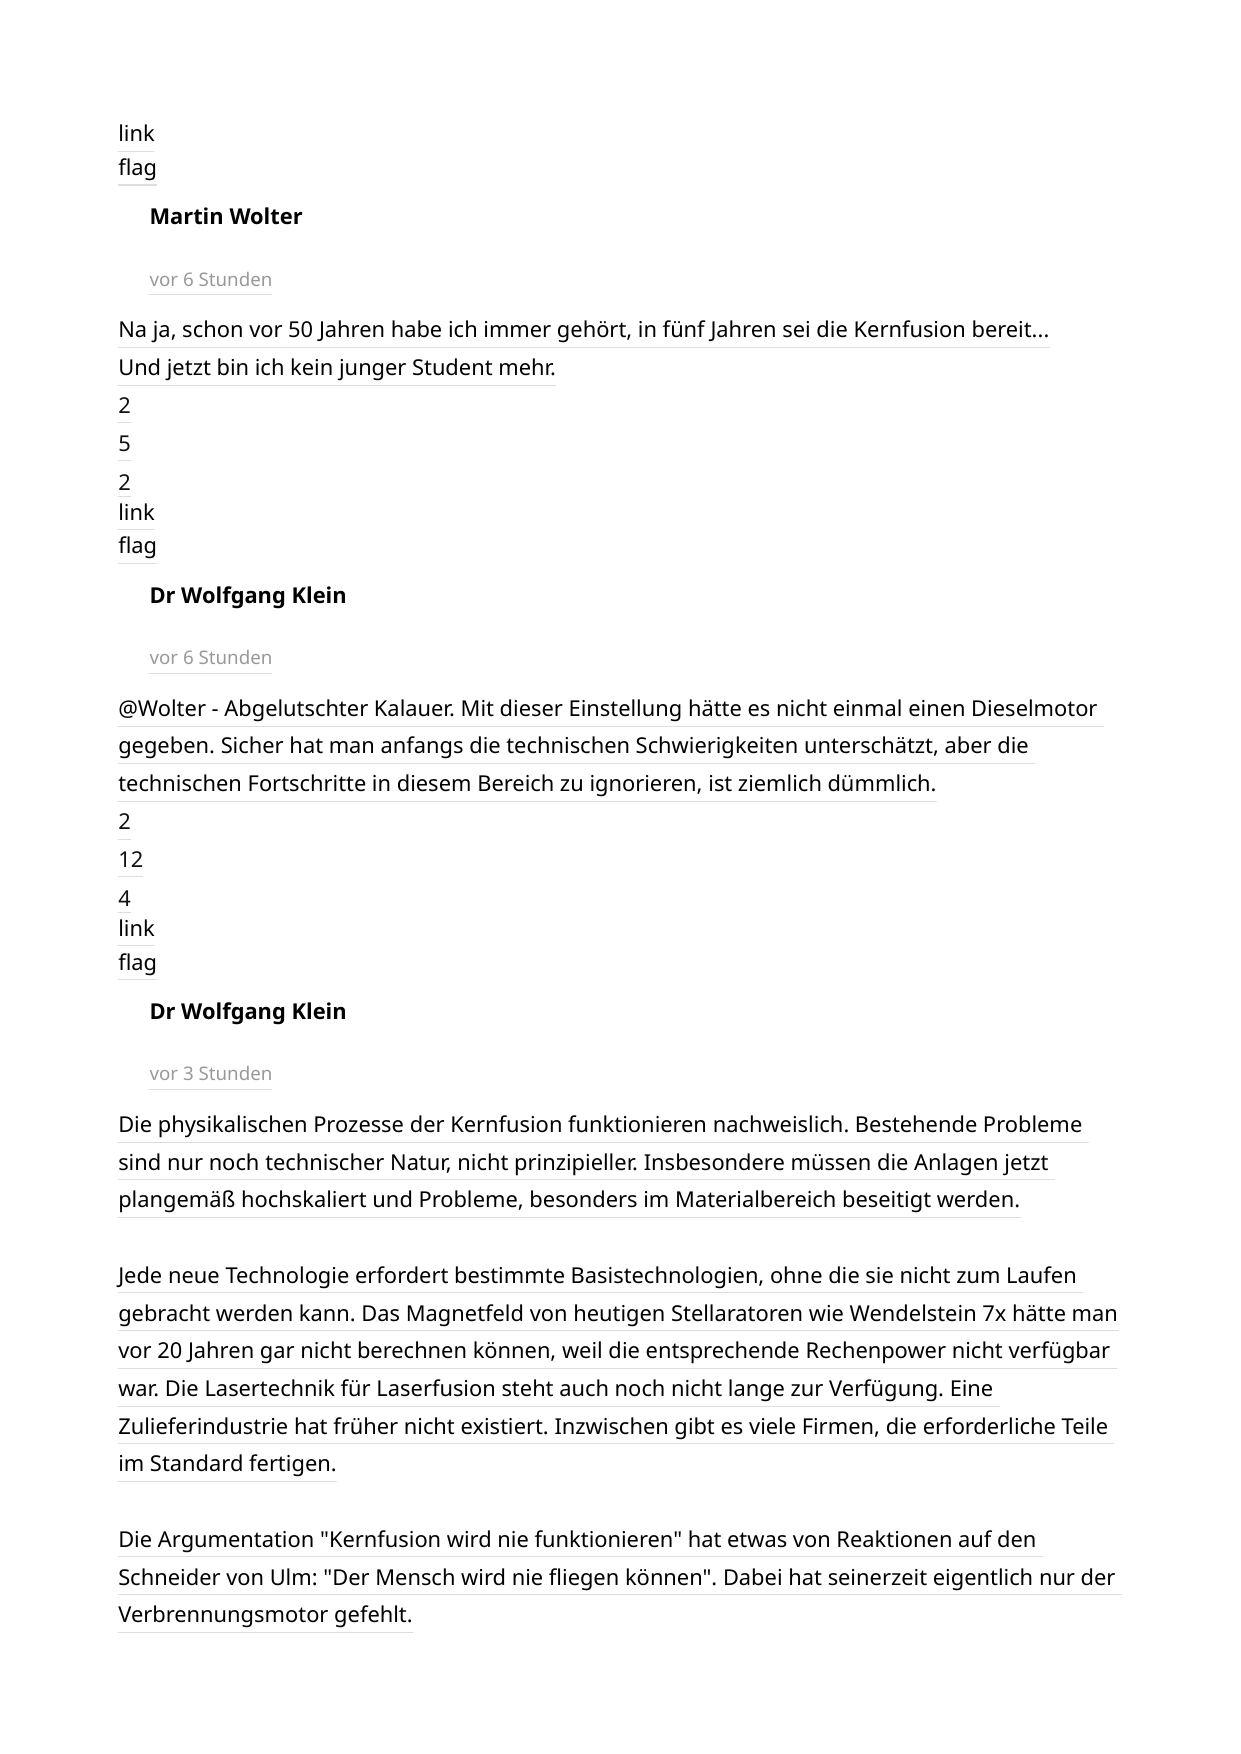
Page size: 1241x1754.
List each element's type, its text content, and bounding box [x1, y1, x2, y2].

text flag [118, 152, 1122, 186]
text Na ja, schon vor 50 Jahren habe ich immer gehört, in fünf Jahren sei die Kernfusion bereit... Und jetzt bin ich kein junger Student mehr. [118, 314, 1122, 386]
text link [118, 118, 1122, 152]
text 5 [118, 427, 1122, 461]
text Dr Wolfgang Klein [149, 580, 1122, 609]
text 2 [118, 806, 1122, 840]
text link [118, 497, 1122, 530]
text vor 3 Stunden [149, 1060, 1117, 1090]
text 2 [118, 390, 1122, 423]
text flag [118, 530, 1122, 564]
text 4 [118, 881, 1122, 913]
text 2 [118, 465, 1122, 497]
text @Wolter - Abgelutschter Kalauer. Mit dieser Einstellung hätte es nicht einmal einen Dieselmotor gegeben. Sicher hat man anfangs die technischen Schwierigkeiten unterschätzt, aber die technischen Fortschritte in diesem Bereich zu ignorieren, ist ziemlich dümmlich. [118, 693, 1122, 802]
text 12 [118, 844, 1122, 877]
text Dr Wolfgang Klein [149, 996, 1122, 1026]
text vor 6 Stunden [149, 644, 1117, 674]
text Die physikalischen Prozesse der Kernfusion funktionieren nachweislich. Bestehende Probleme sind nur noch technischer Natur, nicht prinzipieller. Insbesondere müssen die Anlagen jetzt plangemäß hochskaliert und Probleme, besonders im Materialbereich beseitigt werden. Jede neue Technologie erfordert bestimmte Basistechnologien, ohne die sie nicht zum Laufen gebracht werden kann. Das Magnetfeld von heutigen Stellaratoren wie Wendelstein 7x hätte man vor 20 Jahren gar nicht berechnen können, weil die entsprechende Rechenpower nicht verfügbar war. Die Lasertechnik für Laserfusion steht auch noch nicht lange zur Verfügung. Eine Zulieferindustrie hat früher nicht existiert. Inzwischen gibt es viele Firmen, die erforderliche Teile im Standard fertigen. Die Argumentation "Kernfusion wird nie funktionieren" hat etwas von Reaktionen auf den Schneider von Ulm: "Der Mensch wird nie fliegen können". Dabei hat seinerzeit eigentlich nur der [118, 1109, 1122, 1594]
text vor 6 Stunden [149, 266, 1117, 295]
text Verbrennungsmotor gefehlt. [118, 1595, 1122, 1633]
text link [118, 913, 1122, 946]
text Martin Wolter [149, 201, 1122, 231]
text flag [118, 946, 1122, 980]
